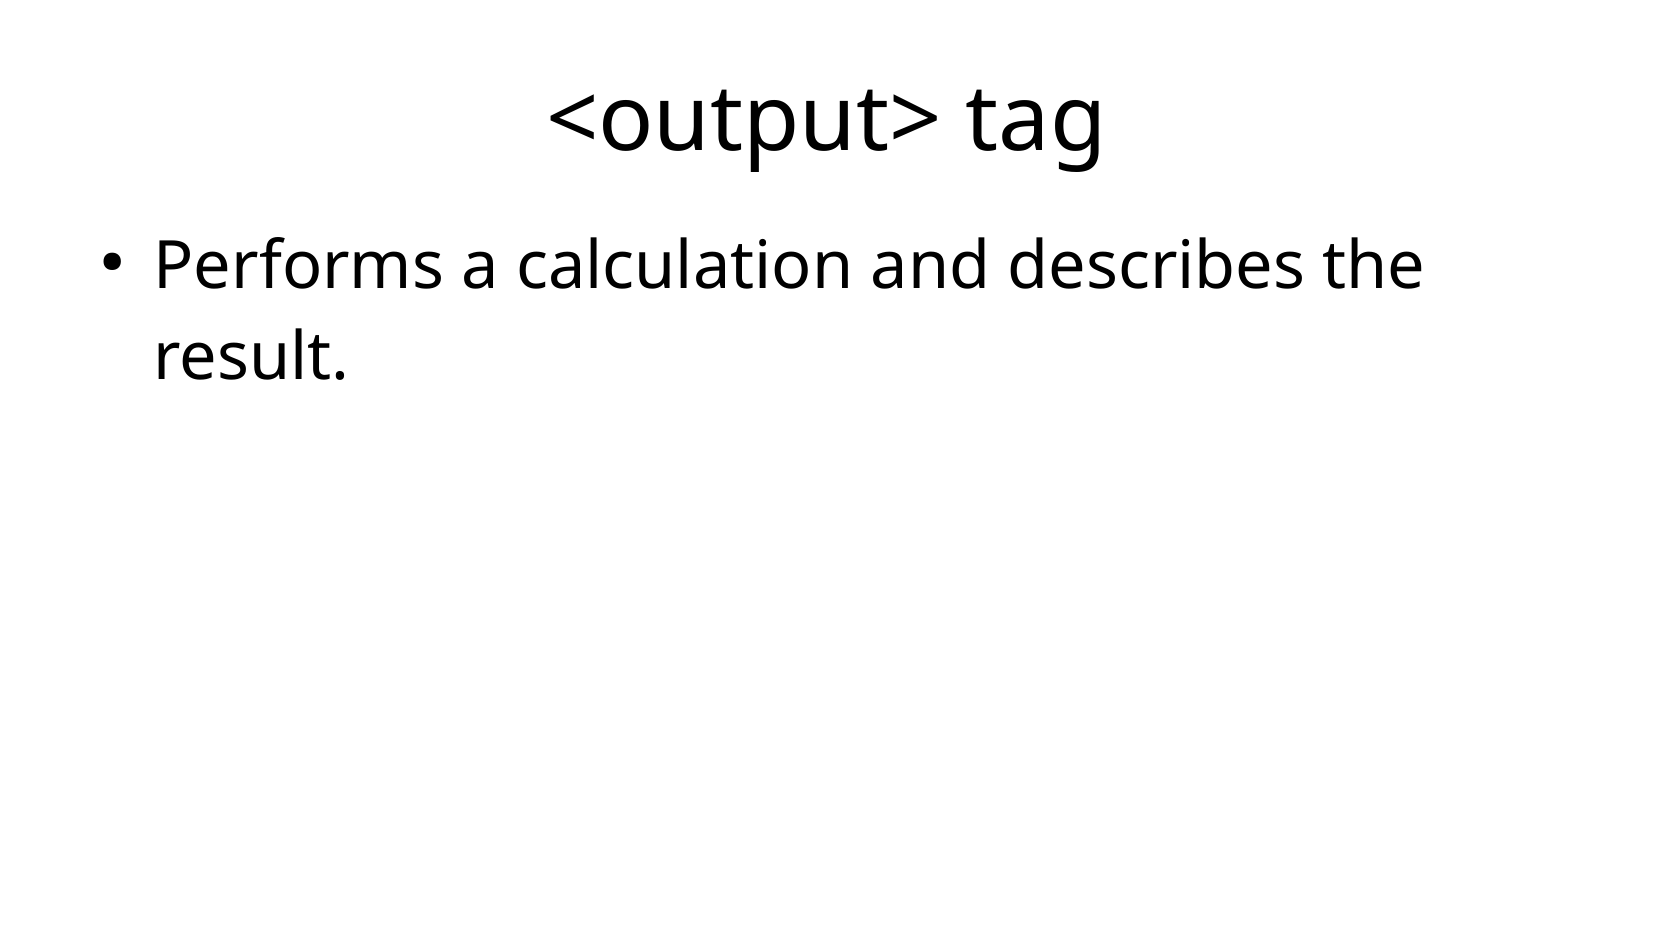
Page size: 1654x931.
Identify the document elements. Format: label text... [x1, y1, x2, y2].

list Performs a calculation and describes the result. [82, 217, 1571, 758]
title <output> tag [82, 37, 1571, 193]
